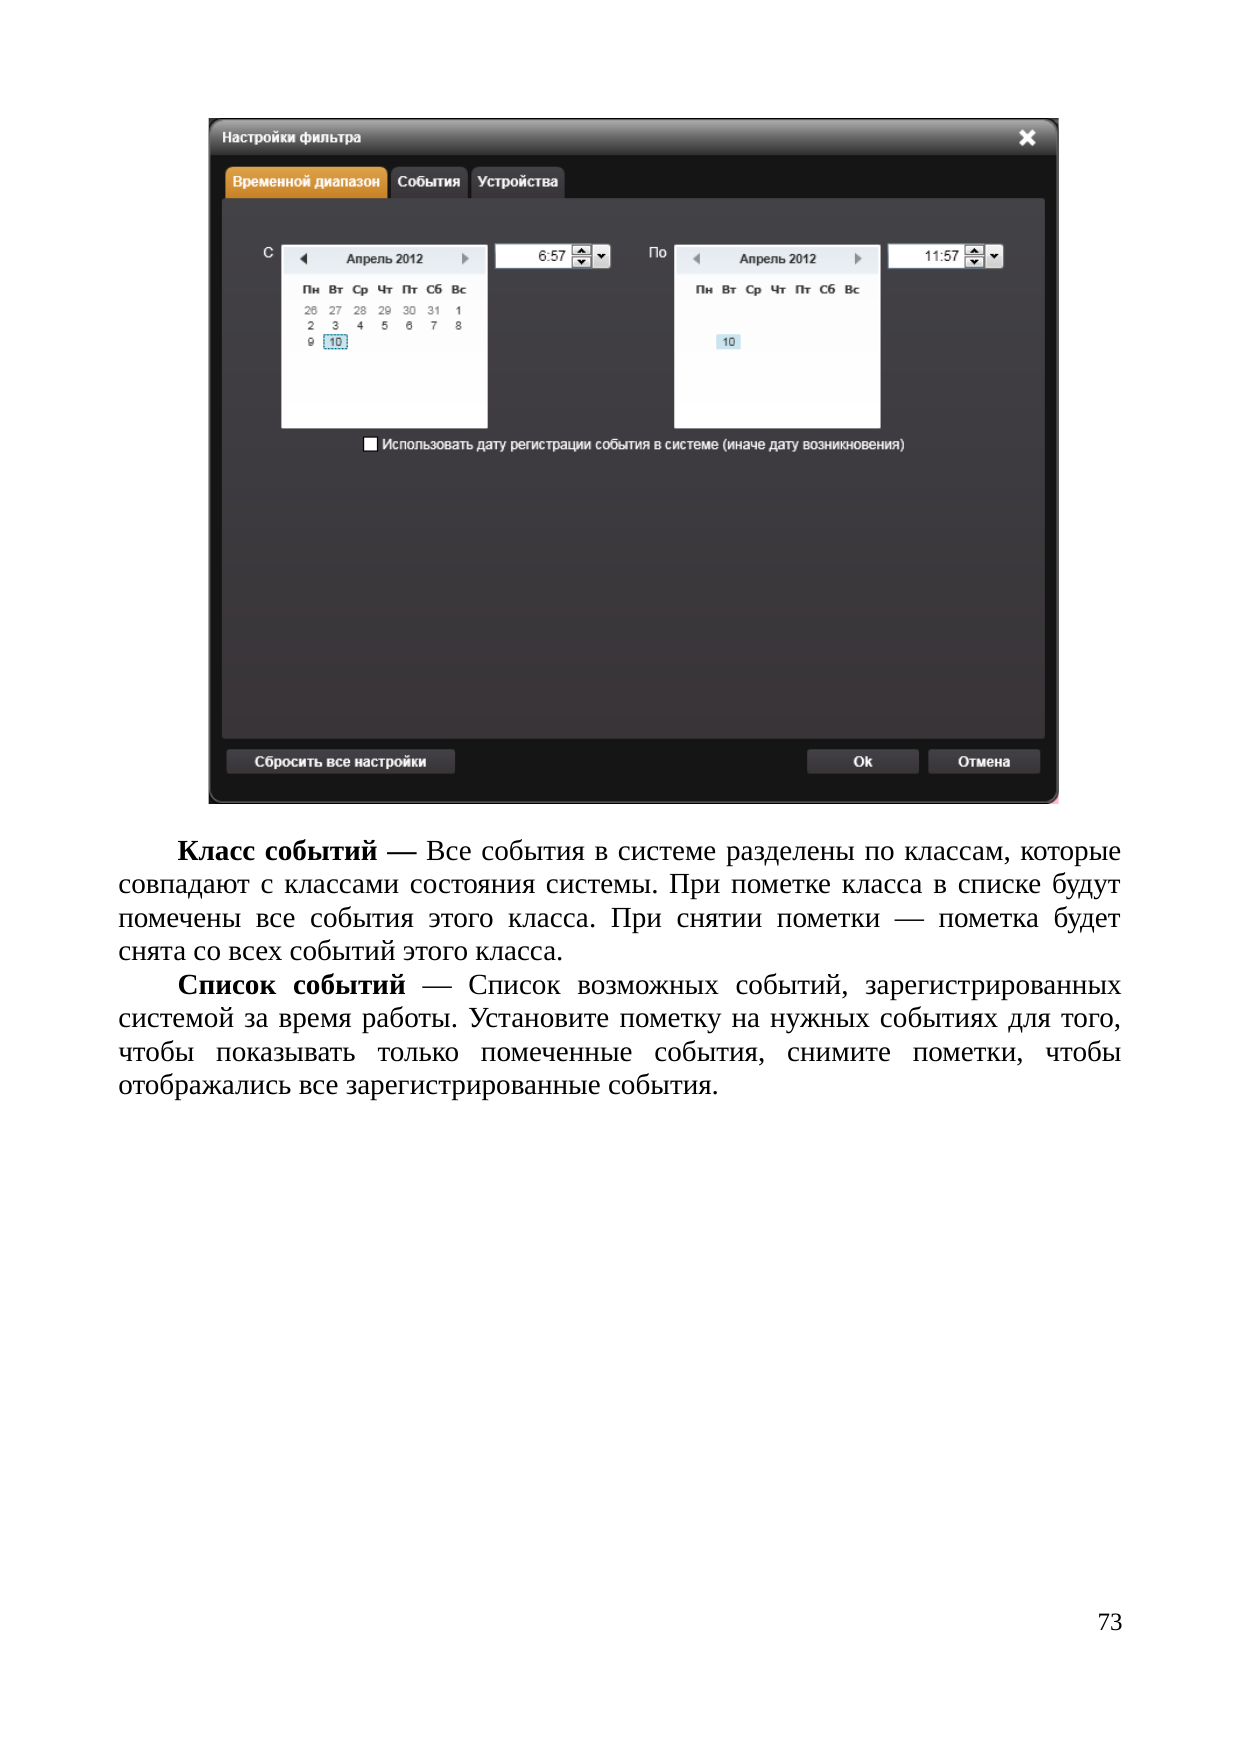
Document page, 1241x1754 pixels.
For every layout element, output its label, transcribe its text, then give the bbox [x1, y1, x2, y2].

text Список событий — Список возможных событий, зарегистрированных системой за время работы. Установите пометку на нужных событиях для того, чтобы показывать только помеченные события, снимите пометки, чтобы отображались все зарегистрированные события. [118, 967, 1122, 1101]
text Класс событий — Все события в системе разделены по классам, которые совпадают с классами состояния системы. При пометке класса в списке будут помечены все события этого класса. При снятии пометки — пометка будет снята со всех событий этого класса. [118, 804, 1122, 967]
picture [208, 118, 1059, 804]
